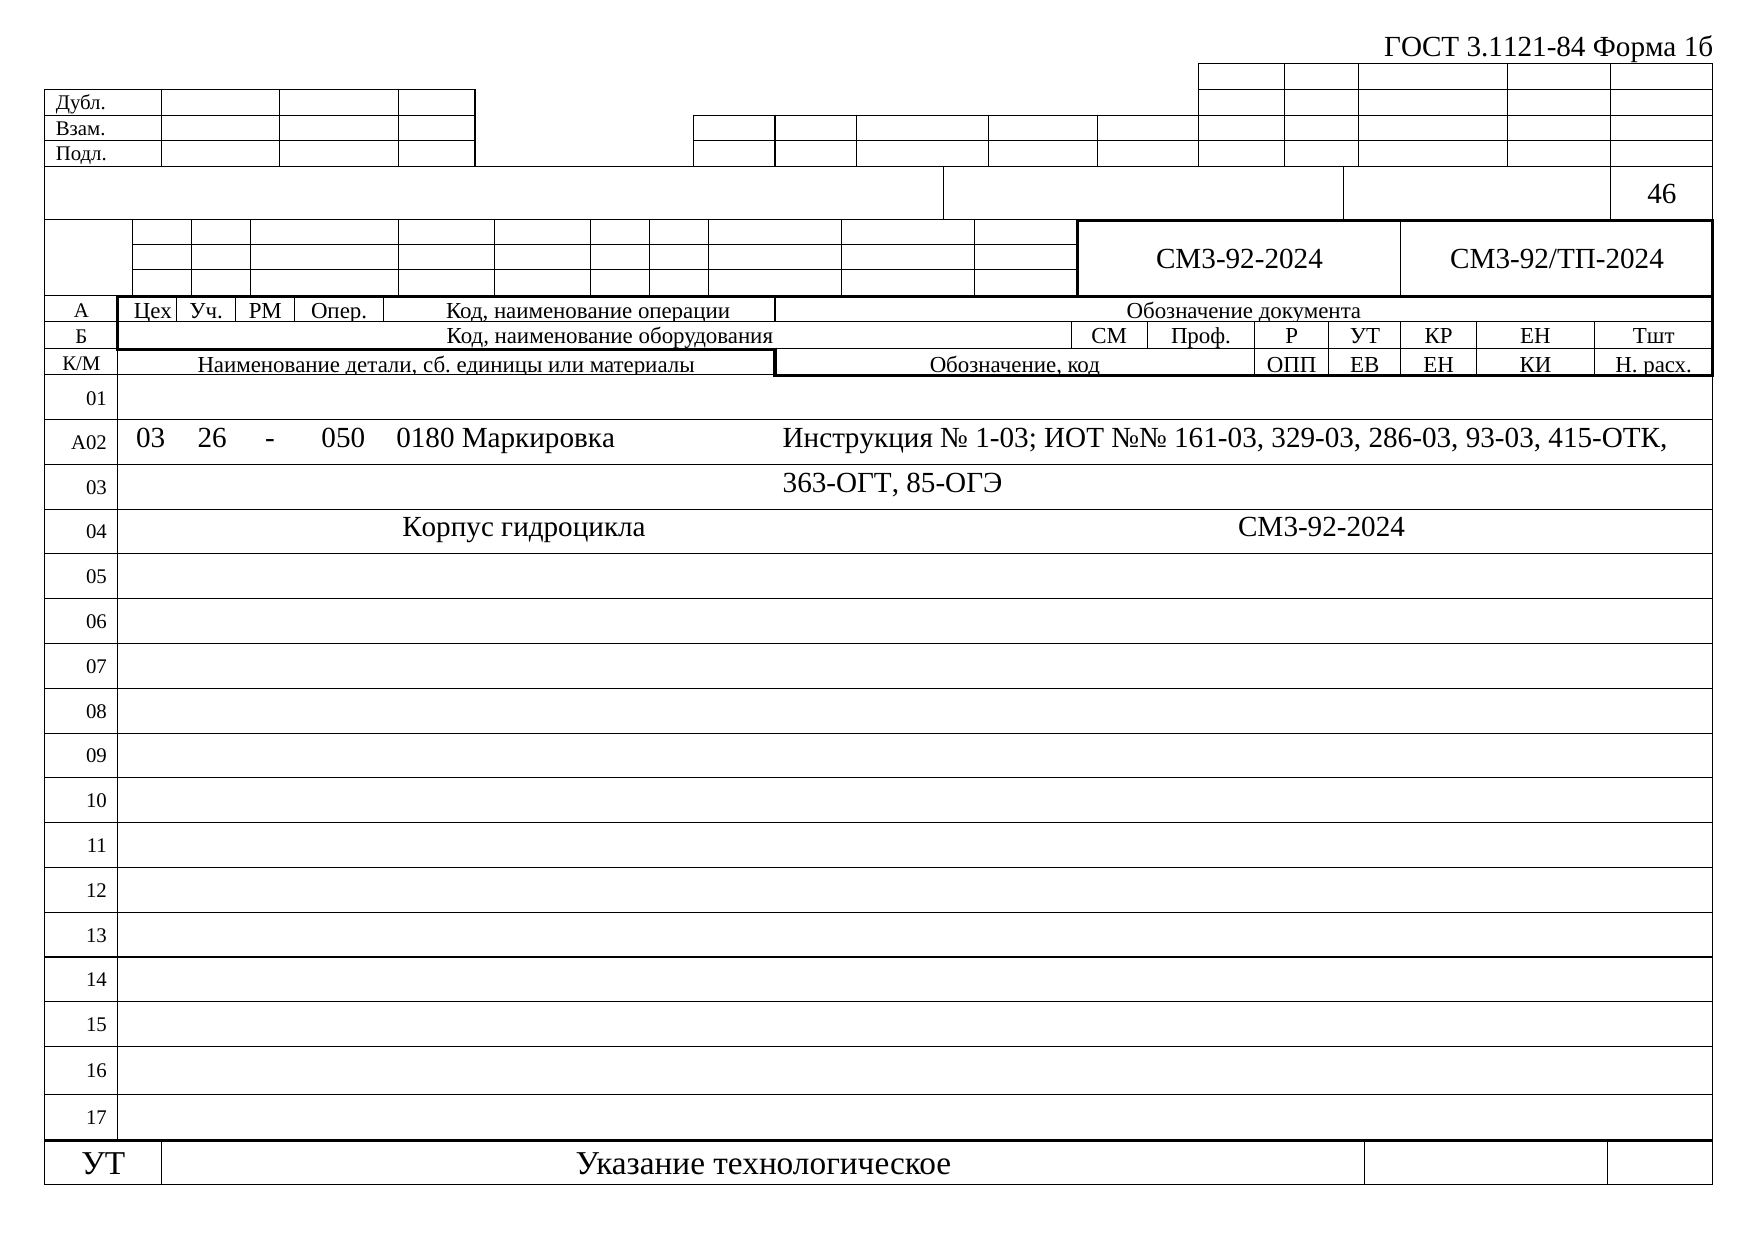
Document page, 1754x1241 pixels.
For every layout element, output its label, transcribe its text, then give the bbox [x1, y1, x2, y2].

table_cell [944, 167, 1343, 219]
table_cell [591, 270, 649, 294]
table_cell [1199, 141, 1284, 166]
table_cell [694, 141, 774, 166]
table_cell [192, 245, 250, 269]
table_cell [930, 734, 1712, 777]
table_cell ОПП [1255, 349, 1328, 374]
table_cell Тшт [1595, 322, 1711, 348]
table_cell [118, 1047, 1712, 1093]
table_cell [975, 270, 1076, 294]
table_cell [930, 554, 1712, 598]
table_cell [251, 270, 398, 294]
table_cell [118, 913, 930, 956]
table_cell [930, 599, 1712, 643]
table_cell [989, 141, 1097, 166]
table_cell [1285, 116, 1358, 140]
table_cell Обозначение документа [776, 298, 1711, 321]
table_cell [162, 141, 279, 166]
table_cell Дубл. [45, 90, 161, 114]
table_cell [694, 89, 856, 114]
table_cell СМ3-92-2024 [1079, 222, 1400, 294]
table_cell [1285, 90, 1358, 114]
table_header [1285, 64, 1358, 89]
table_cell [399, 245, 494, 269]
table_cell [133, 220, 191, 244]
table_cell [709, 270, 841, 294]
table_cell [1365, 1142, 1607, 1183]
table_cell [591, 245, 649, 269]
table_cell 46 [1611, 167, 1712, 219]
table_cell Подл. [45, 141, 161, 166]
table_cell [399, 141, 474, 166]
table_cell [192, 220, 250, 244]
table_cell [251, 220, 398, 244]
table_cell [1098, 89, 1198, 114]
table_cell [280, 141, 398, 166]
table_cell [1098, 141, 1198, 166]
table_cell 03 [45, 465, 117, 508]
table_cell Взам. [45, 116, 161, 140]
table_cell [842, 245, 974, 269]
table_cell [495, 220, 590, 244]
table_cell Наименование детали, сб. единицы или материалы [118, 351, 773, 374]
table_cell [118, 554, 930, 598]
table_cell [133, 270, 191, 294]
table_cell [930, 689, 1712, 732]
table_cell [842, 270, 974, 294]
table_cell 050 [299, 420, 388, 464]
table_cell УТ [1329, 322, 1400, 348]
table_cell [930, 1002, 1712, 1046]
table_cell [399, 270, 494, 294]
table_cell 17 [45, 1095, 117, 1139]
table_cell А [45, 296, 116, 321]
table_cell [118, 823, 930, 867]
table_cell [1359, 141, 1507, 166]
table_cell [930, 868, 1712, 912]
table_cell [930, 913, 1712, 956]
table_cell [162, 116, 279, 140]
table_cell [118, 375, 1712, 419]
table_cell Указание технологическое [162, 1142, 1364, 1183]
table_cell [650, 270, 708, 294]
table_cell [45, 167, 943, 219]
table_cell [476, 115, 693, 166]
table_cell 16 [45, 1047, 117, 1093]
table_header [1508, 64, 1610, 89]
table_cell [399, 116, 474, 140]
table_cell [650, 220, 708, 244]
table_cell СМ3-92-2024 [930, 510, 1712, 553]
table_cell 15 [45, 1002, 117, 1046]
table_cell [118, 958, 930, 1001]
table_cell Б [45, 322, 116, 348]
table_cell 10 [45, 778, 117, 822]
table_cell [1344, 167, 1610, 219]
table_cell Код, наименование операции [384, 298, 774, 321]
table_cell [1611, 141, 1712, 166]
table_cell 11 [45, 823, 117, 867]
table_cell [118, 734, 930, 777]
table_cell [930, 778, 1712, 822]
table_cell [495, 270, 590, 294]
table_cell УТ [45, 1142, 161, 1183]
table_header [1611, 64, 1712, 89]
table_cell Опер. [295, 298, 383, 321]
table_cell [118, 689, 930, 732]
table_cell [930, 958, 1712, 1001]
table_cell [280, 90, 398, 114]
table_cell [842, 220, 974, 244]
table_cell [709, 220, 841, 244]
table_cell Код, наименование оборудования [119, 322, 1071, 348]
table_cell К/М [45, 349, 117, 374]
table_cell [495, 245, 590, 269]
table_cell [1359, 116, 1507, 140]
table_cell [133, 245, 191, 269]
table_cell Инструкция № 1-03; ИОТ №№ 161-03, 329-03, 286-03, 93-03, 415-ОТК, [781, 420, 1712, 464]
table_cell [650, 245, 708, 269]
table_cell [399, 220, 494, 244]
table_cell Н. расх. [1595, 349, 1711, 374]
table_cell [162, 90, 279, 114]
table_cell 09 [45, 734, 117, 777]
table_cell 13 [45, 913, 117, 956]
table_cell Проф. [1148, 322, 1254, 348]
table_cell [280, 116, 398, 140]
table_cell [1359, 90, 1507, 114]
table_header [44, 63, 1198, 89]
table_cell [857, 116, 988, 140]
table_cell 14 [45, 958, 117, 1001]
table_cell [591, 220, 649, 244]
table_cell 07 [45, 644, 117, 688]
table_cell [975, 220, 1076, 244]
table_cell [975, 245, 1076, 269]
table_cell 08 [45, 689, 117, 732]
table_cell 26 [183, 420, 241, 464]
table_cell [1508, 116, 1610, 140]
table_cell [118, 778, 930, 822]
table_cell Обозначение, код [777, 349, 1254, 374]
table_cell 06 [45, 599, 117, 643]
table_cell [476, 89, 694, 114]
table_cell [1098, 116, 1198, 140]
table_cell [118, 1095, 1712, 1139]
table_cell ЕН [1477, 322, 1594, 348]
table_cell РМ [236, 298, 294, 321]
table_cell [776, 141, 856, 166]
table_cell 04 [45, 510, 117, 553]
table_cell [776, 116, 856, 140]
table_cell [118, 465, 781, 508]
table_cell [989, 116, 1097, 140]
table_cell [1508, 90, 1610, 114]
table_cell 05 [45, 554, 117, 598]
table_cell [118, 599, 930, 643]
table_cell [856, 89, 989, 114]
table_cell [694, 116, 774, 140]
table_cell КР [1401, 322, 1476, 348]
table_cell Корпус гидроцикла [118, 510, 930, 553]
table_cell ЕВ [1329, 349, 1400, 374]
table_header [1199, 64, 1284, 89]
table_cell [399, 90, 474, 114]
table_cell [1608, 1142, 1712, 1183]
table_cell [192, 270, 250, 294]
table_cell [709, 245, 841, 269]
table_cell [930, 644, 1712, 688]
table_cell [1611, 90, 1712, 114]
table_cell Уч. [177, 298, 235, 321]
table_cell [45, 220, 132, 294]
table_cell [1199, 116, 1284, 140]
table_cell 363-ОГТ, 85-ОГЭ [781, 465, 1712, 508]
table_cell [118, 868, 930, 912]
table_header [1359, 64, 1507, 89]
table_cell [118, 1002, 930, 1046]
table_cell 03 [118, 420, 183, 464]
table_cell [989, 89, 1098, 114]
text ГОСТ 3.1121-84 Форма 1б [74, 29, 1713, 63]
table_cell [930, 823, 1712, 867]
table_cell Цех [119, 298, 176, 321]
table_cell 12 [45, 868, 117, 912]
table_cell 0180 Маркировка [388, 420, 781, 464]
table_cell [1285, 141, 1358, 166]
table_cell [1611, 116, 1712, 140]
table_cell [251, 245, 398, 269]
table_cell [1508, 141, 1610, 166]
table_cell [118, 644, 930, 688]
table_cell Р [1255, 322, 1328, 348]
table_cell [857, 141, 988, 166]
table_cell СМ3-92/ТП-2024 [1401, 222, 1711, 294]
table_cell - [241, 420, 298, 464]
table_cell ЕН [1401, 349, 1476, 374]
table_cell 01 [45, 375, 117, 419]
table_cell А02 [45, 420, 117, 464]
table_cell КИ [1477, 349, 1594, 374]
table_cell СМ [1072, 322, 1147, 348]
table_cell [1199, 90, 1284, 114]
